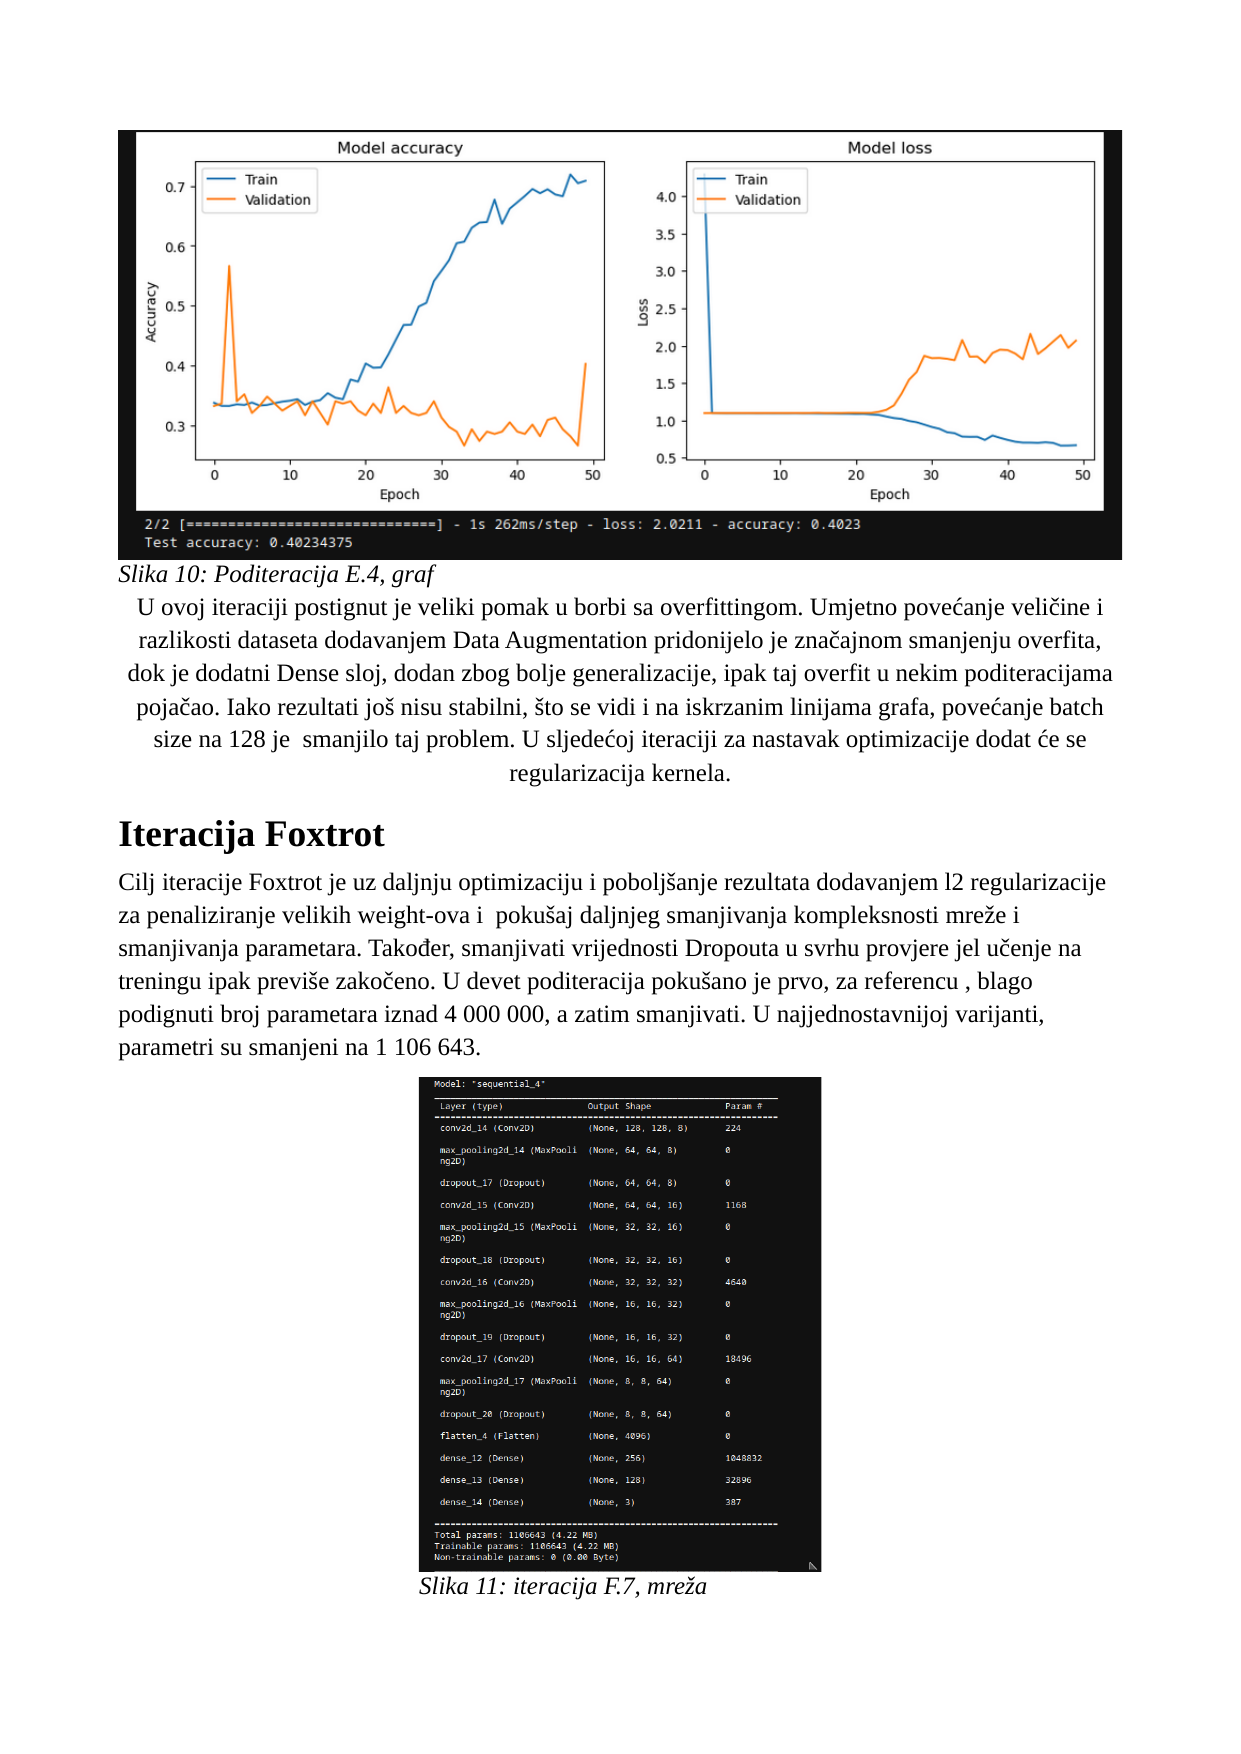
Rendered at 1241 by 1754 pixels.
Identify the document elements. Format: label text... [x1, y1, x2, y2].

subtitle Iteracija Foxtrot [118, 811, 1122, 854]
text Cilj iteracije Foxtrot je uz daljnju optimizaciju i poboljšanje rezultata dodavanjem l2 regularizacije za penaliziranje velikih weight-ova i pokušaj daljnjeg smanjivanja kompleksnosti mreže i smanjivanja parametara. Također, smanjivati vrijednosti Dropouta u svrhu provjere jel učenje na treningu ipak previše zakočeno. U devet poditeracija pokušano je prvo, za referencu , blago podignuti broj parametara iznad 4 000 000, a zatim smanjivati. U najjednostavnijoj varijanti, parametri su smanjeni na 1 106 643. [118, 867, 1122, 1061]
text [118, 118, 1122, 130]
picture [418, 1077, 822, 1572]
picture [118, 130, 1123, 560]
text Slika 10: Poditeracija E.4, graf [118, 560, 1122, 588]
text Slika 11: iteracija F.7, mreža [419, 1572, 821, 1600]
text U ovoj iteraciji postignut je veliki pomak u borbi sa overfittingom. Umjetno povećanje veličine i razlikosti dataseta dodavanjem Data Augmentation pridonijelo je značajnom smanjenju overfita, dok je dodatni Dense sloj, dodan zbog bolje generalizacije, ipak taj overfit u nekim poditeracijama pojačao. Iako rezultati još nisu stabilni, što se vidi i na iskrzanim linijama grafa, povećanje batch size na 128 je smanjilo taj problem. U sljedećoj iteraciji za nastavak optimizacije dodat će se regularizacija kernela. [118, 588, 1122, 786]
